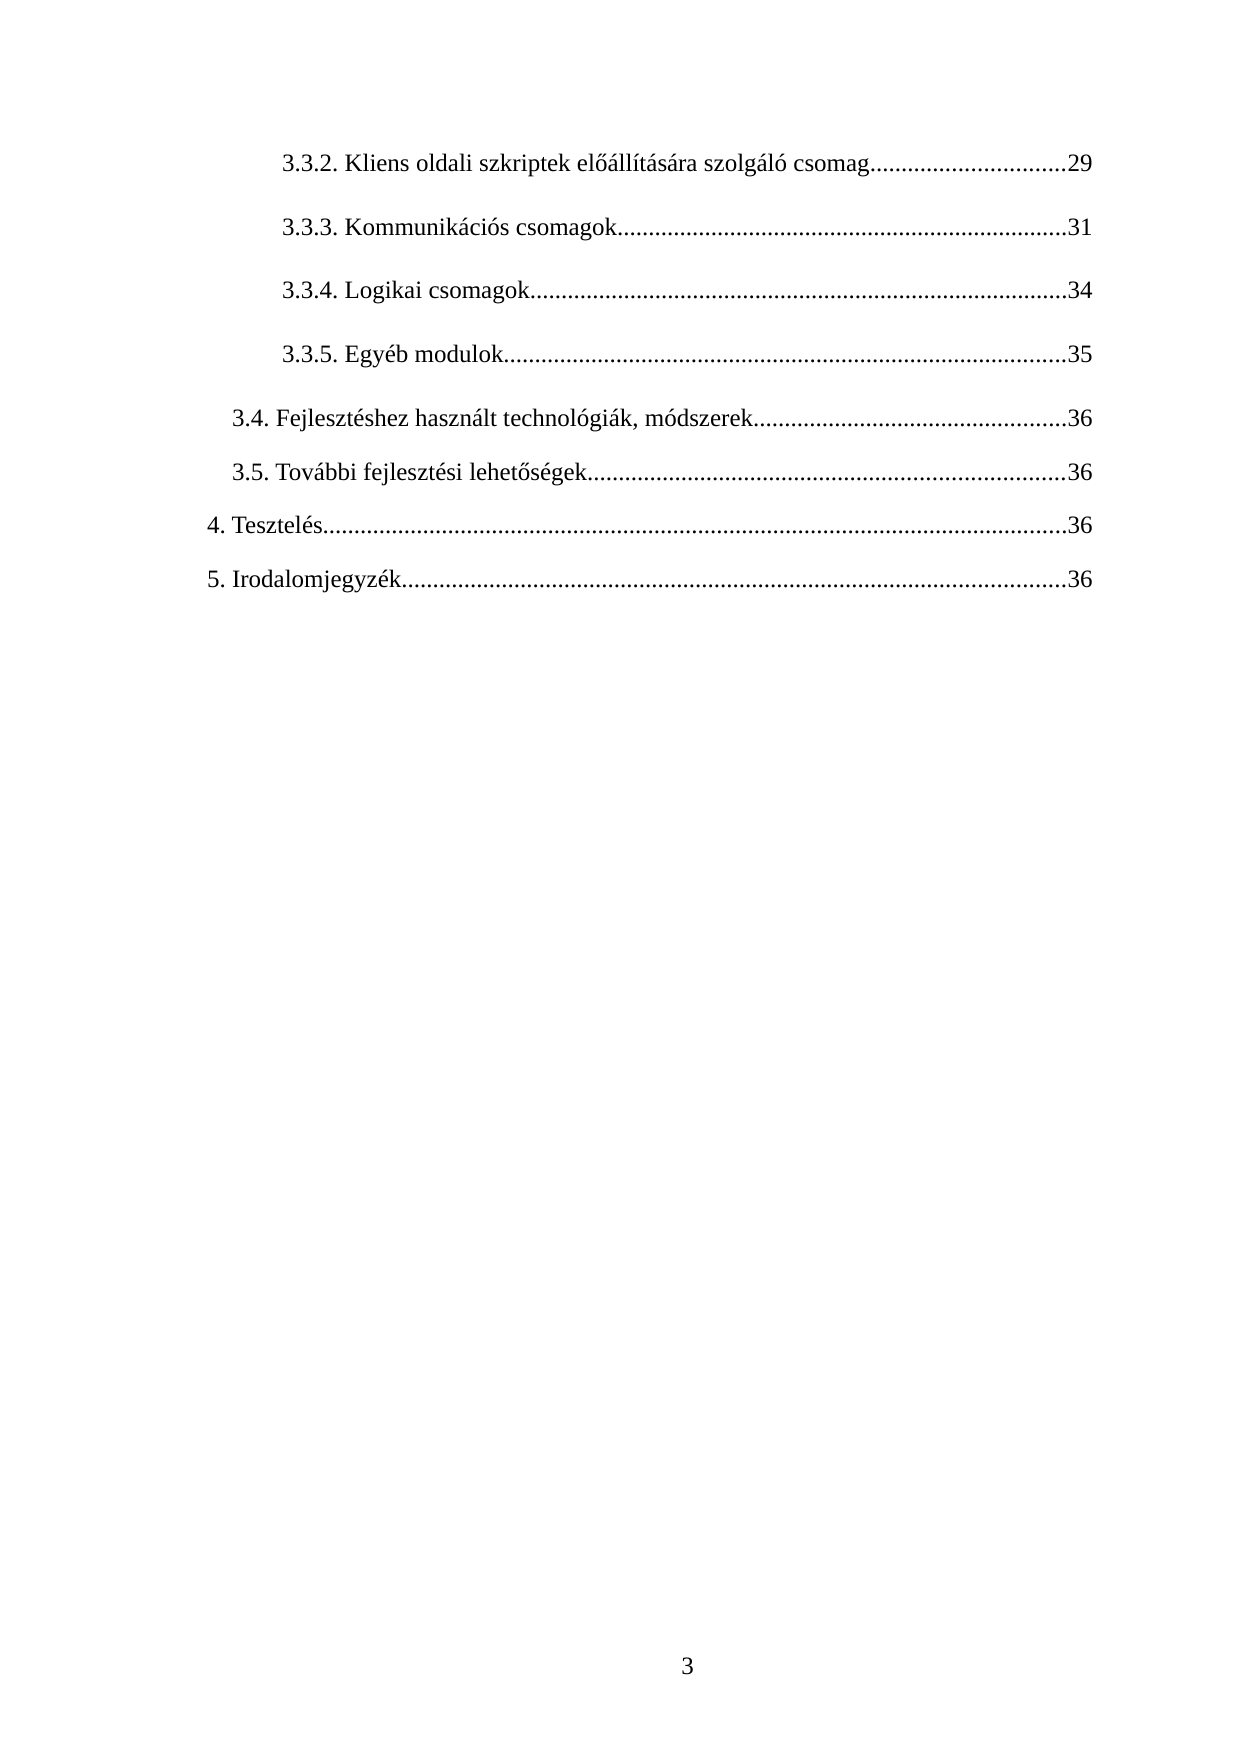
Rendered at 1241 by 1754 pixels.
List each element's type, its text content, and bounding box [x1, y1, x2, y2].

text 5. Irodalomjegyzék 36 [207, 564, 1092, 593]
text 3.5. További fejlesztési lehetőségek 36 [232, 457, 1092, 486]
text 3.3.2. Kliens oldali szkriptek előállítására szolgáló csomag 29 [207, 148, 1092, 176]
text 3.3.4. Logikai csomagok 34 [207, 276, 1092, 304]
text 4. Tesztelés 36 [207, 511, 1092, 539]
text 3.4. Fejlesztéshez használt technológiák, módszerek 36 [232, 403, 1092, 432]
text 3.3.5. Egyéb modulok 35 [207, 339, 1092, 368]
text 3.3.3. Kommunikációs csomagok 31 [207, 212, 1092, 240]
